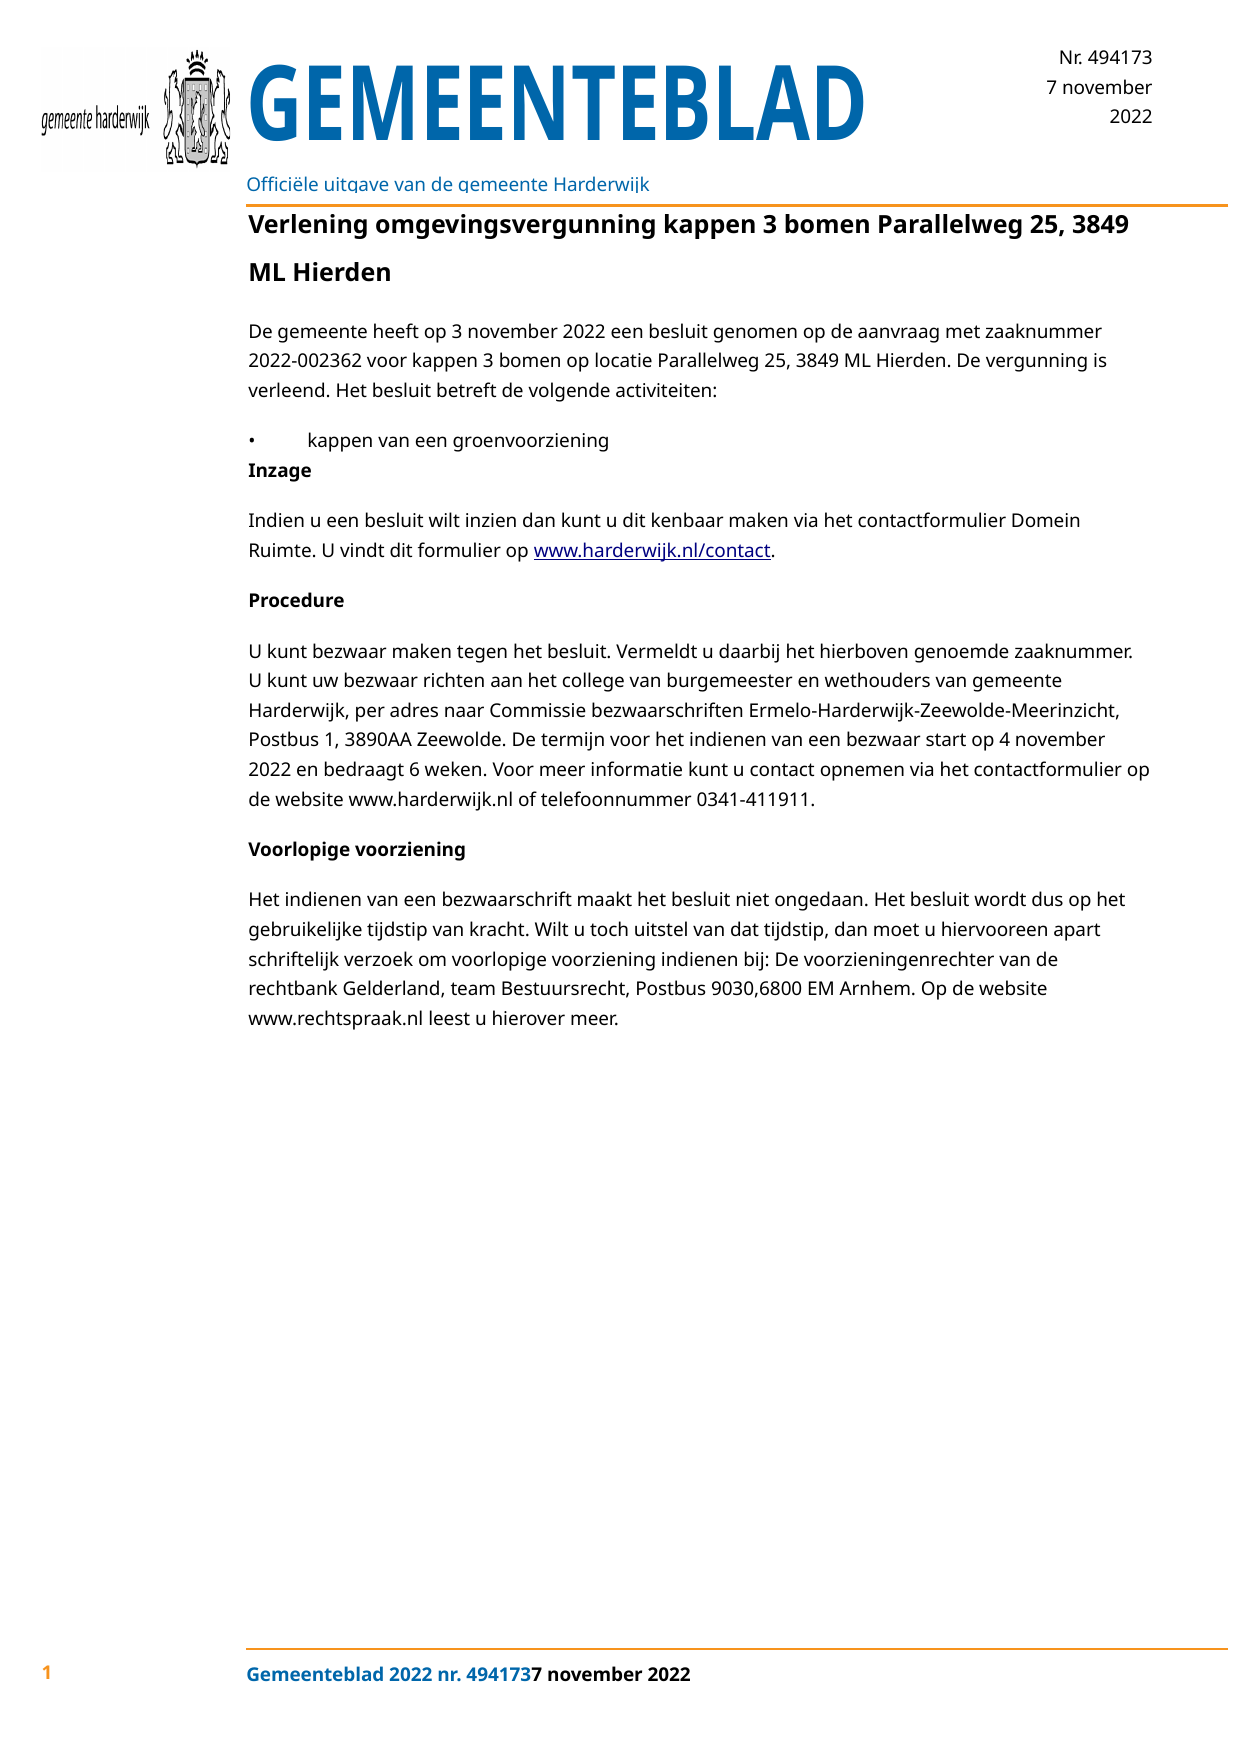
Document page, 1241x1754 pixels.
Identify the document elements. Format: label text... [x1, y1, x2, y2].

text U kunt bezwaar maken tegen het besluit. Vermeldt u daarbij het hierboven genoemde zaaknummer. U kunt uw bezwaar richten aan het college van burgemeester en wethouders van gemeente Harderwijk, per adres naar Commissie bezwaarschriften Ermelo-Harderwijk-Zeewolde-Meerinzicht, Postbus 1, 3890AA Zeewolde. De termijn voor het indienen van een bezwaar start op 4 november 2022 en bedraagt 6 weken. Voor meer informatie kunt u contact opnemen via het contactformulier op de website www.harderwijk.nl of telefoonnummer 0341-411911. [248, 638, 1152, 812]
text Inzage [248, 457, 1152, 483]
text Procedure [248, 587, 1152, 613]
text De gemeente heeft op 3 november 2022 een besluit genomen op de aanvraag met zaaknummer 2022-002362 voor kappen 3 bomen op locatie Parallelweg 25, 3849 ML Hierden. De vergunning is verleend. Het besluit betreft de volgende activiteiten: [248, 318, 1152, 403]
text Het indienen van een bezwaarschrift maakt het besluit niet ongedaan. Het besluit wordt dus op het gebruikelijke tijdstip van kracht. Wilt u toch uitstel van dat tijdstip, dan moet u hiervooreen apart schriftelijk verzoek om voorlopige voorziening indienen bij: De voorzieningenrechter van de rechtbank Gelderland, team Bestuursrecht, Postbus 9030,6800 EM Arnhem. Op de website www.rechtspraak.nl leest u hierover meer. [248, 887, 1152, 1031]
text Verlening omgevingsvergunning kappen 3 bomen Parallelweg 25, 3849 ML Hierden [248, 207, 1152, 288]
picture [41, 47, 231, 172]
text Indien u een besluit wilt inzien dan kunt u dit kenbaar maken via het contactformulier Domein Ruimte. U vindt dit formulier op www.harderwijk.nl/contact. [248, 507, 1152, 563]
text Voorlopige voorziening [248, 836, 1152, 862]
list kappen van een groenvoorziening [248, 427, 1152, 453]
